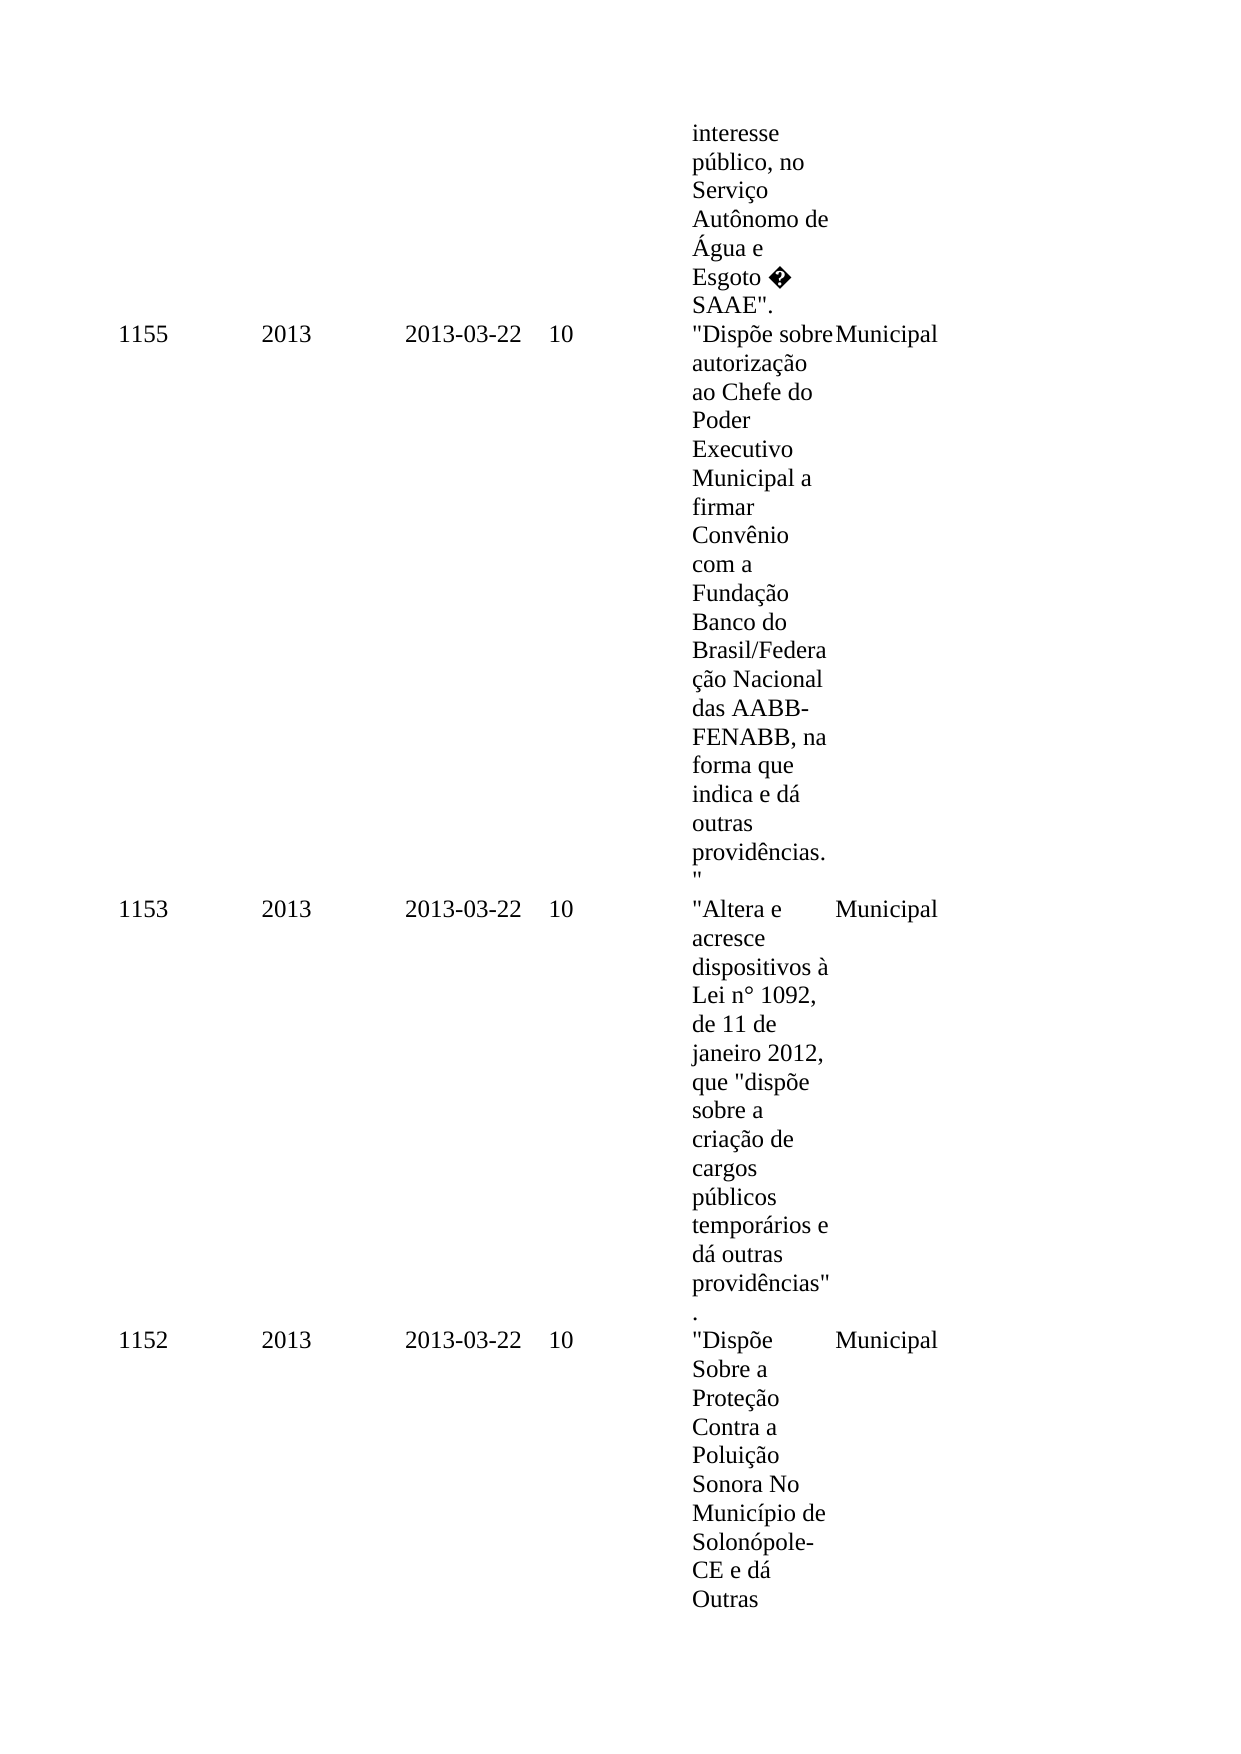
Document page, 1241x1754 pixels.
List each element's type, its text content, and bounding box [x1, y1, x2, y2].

table_cell 1155 [118, 319, 261, 894]
table_cell "Dispõe sobre autorização ao Chefe do Poder Executivo Municipal a firmar Convênio com a Fundação Banco do Brasil/Federação Nacional das AABB-FENABB, na forma que indica e dá outras providências." [692, 319, 835, 894]
table_cell [835, 118, 979, 319]
table_cell 2013 [261, 319, 405, 894]
table_cell 10 [548, 894, 692, 1326]
table_cell 2013-03-22 [405, 1326, 548, 1613]
table_cell "Altera e acresce dispositivos à Lei n° 1092, de 11 de janeiro 2012, que "dispõe sobre a criação de cargos públicos temporários e dá outras providências". [692, 894, 835, 1326]
table_cell Municipal [835, 319, 979, 894]
table_cell [979, 118, 1122, 319]
table_cell [405, 118, 548, 319]
table_cell Municipal [835, 1326, 979, 1613]
table_cell [979, 1326, 1122, 1613]
table_cell 1152 [118, 1326, 261, 1613]
table_cell 2013-03-22 [405, 319, 548, 894]
table_cell [118, 118, 261, 319]
table_cell 1153 [118, 894, 261, 1326]
table_cell [261, 118, 405, 319]
table_cell 2013 [261, 894, 405, 1326]
table_cell 2013 [261, 1326, 405, 1613]
table_cell interesse público, no Serviço Autônomo de Água e Esgoto � SAAE". [692, 118, 835, 319]
table_cell 10 [548, 1326, 692, 1613]
table_cell Municipal [835, 894, 979, 1326]
table_cell [979, 319, 1122, 894]
table_cell "Dispõe Sobre a Proteção Contra a Poluição Sonora No Município de Solonópole-CE e dá Outras [692, 1326, 835, 1613]
table_cell [979, 894, 1122, 1326]
table_cell 2013-03-22 [405, 894, 548, 1326]
table_cell 10 [548, 319, 692, 894]
table_cell [548, 118, 692, 319]
